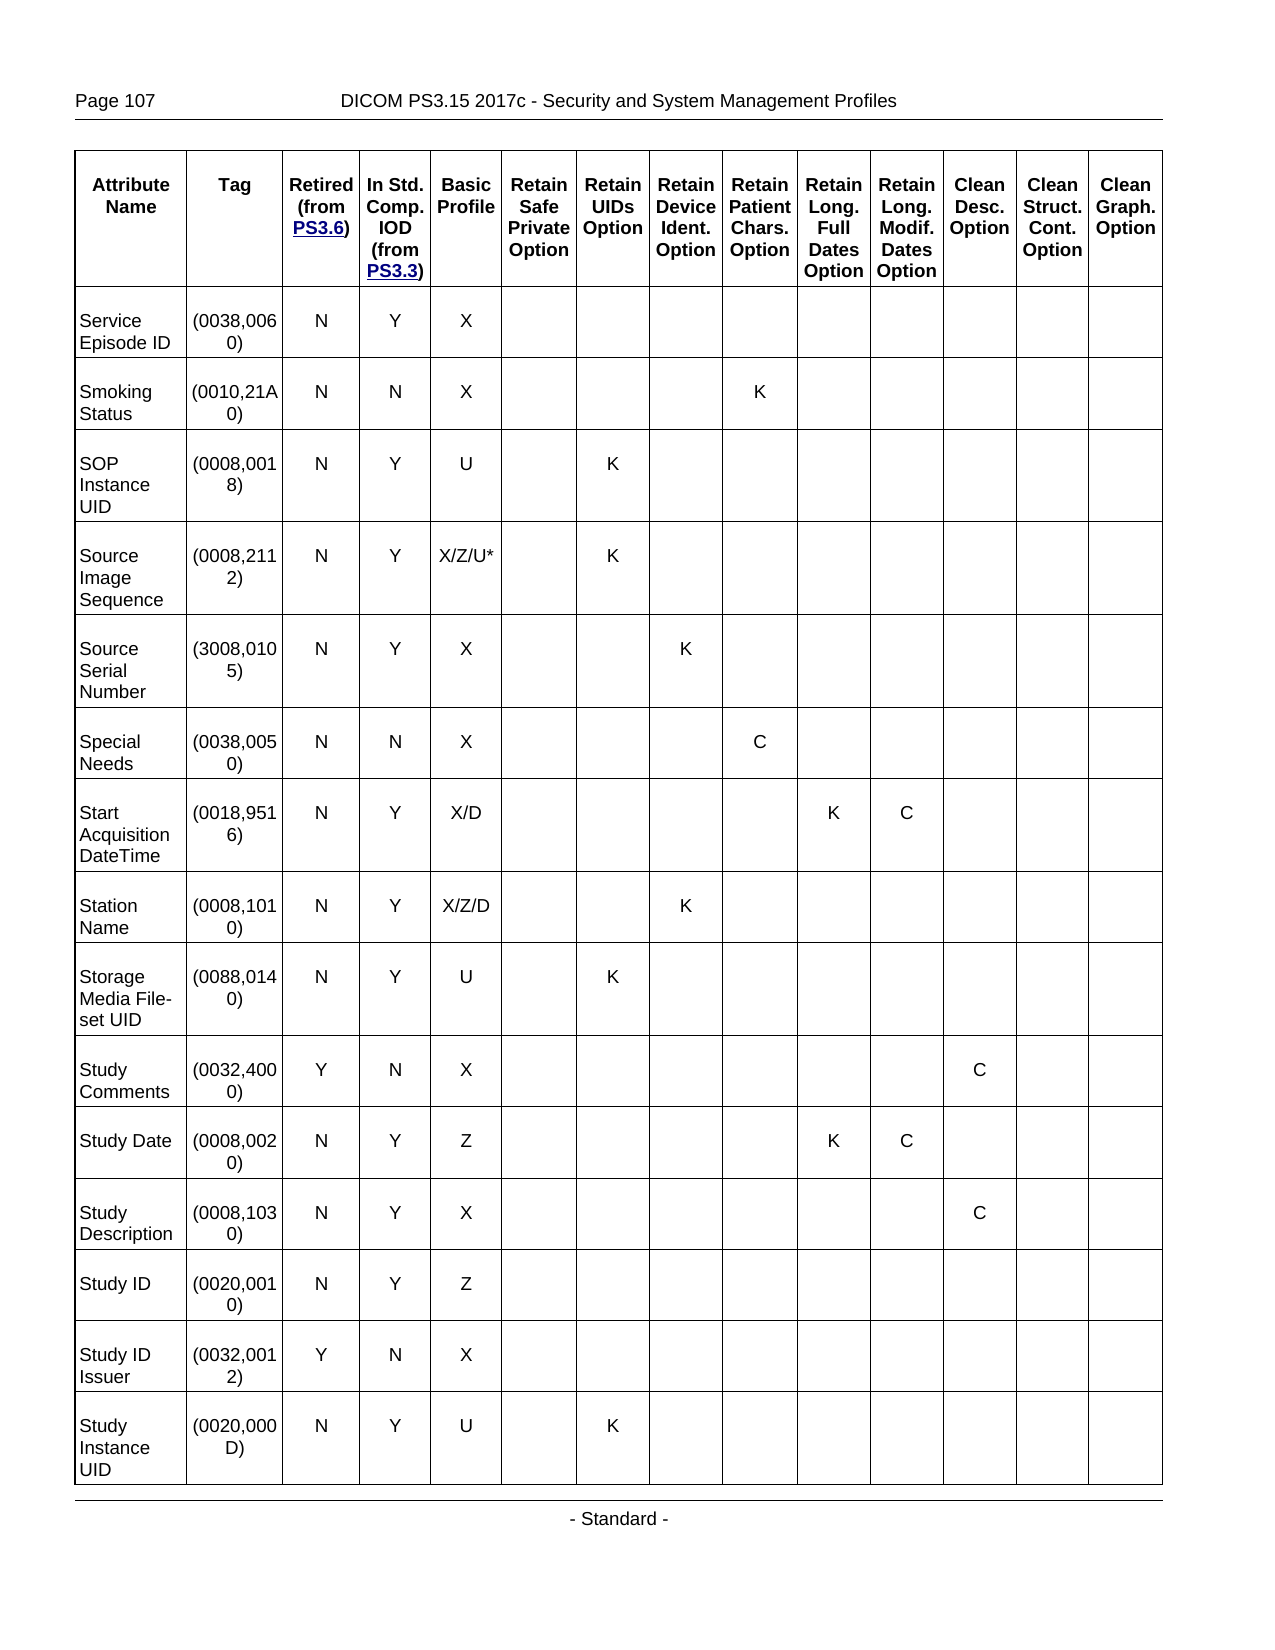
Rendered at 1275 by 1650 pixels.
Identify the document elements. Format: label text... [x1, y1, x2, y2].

table_cell X/Z/U* [431, 522, 501, 614]
table_cell Study ID Issuer [76, 1321, 186, 1391]
table_cell [1017, 287, 1088, 357]
table_cell (0010,21A0) [187, 358, 282, 428]
table_cell K [650, 872, 722, 942]
table_cell [871, 708, 943, 778]
table_cell Y [360, 1107, 430, 1177]
table_cell [1089, 1179, 1162, 1249]
table_cell (3008,0105) [187, 615, 282, 707]
table_cell Study Description [76, 1179, 186, 1249]
table_cell [871, 1036, 943, 1106]
table_cell Source Serial Number [76, 615, 186, 707]
table_header Retain UIDs Option [577, 151, 649, 286]
table_cell N [283, 615, 359, 707]
table_cell (0008,0018) [187, 430, 282, 521]
table_cell K [577, 522, 649, 614]
table_cell [650, 1107, 722, 1177]
table_cell [502, 943, 576, 1035]
table_cell [1017, 943, 1088, 1035]
table_cell (0032,0012) [187, 1321, 282, 1391]
table_cell (0038,0060) [187, 287, 282, 357]
table_cell [944, 1321, 1016, 1391]
table_cell N [360, 358, 430, 428]
table_cell [798, 1321, 870, 1391]
table_cell Study Instance UID [76, 1392, 186, 1484]
table_cell Y [360, 1179, 430, 1249]
table_cell X [431, 615, 501, 707]
table_cell U [431, 430, 501, 521]
table_cell [798, 943, 870, 1035]
table_cell Z [431, 1250, 501, 1320]
table_cell [798, 430, 870, 521]
table_cell [502, 287, 576, 357]
table_cell Service Episode ID [76, 287, 186, 357]
table_cell [944, 1250, 1016, 1320]
table_header Clean Graph. Option [1089, 151, 1162, 286]
table_cell (0088,0140) [187, 943, 282, 1035]
table_cell N [360, 1036, 430, 1106]
table_cell [798, 358, 870, 428]
table_cell Z [431, 1107, 501, 1177]
table_cell [944, 358, 1016, 428]
table_cell Y [283, 1036, 359, 1106]
table_cell [723, 287, 797, 357]
table_cell X/D [431, 779, 501, 871]
table_cell [1017, 779, 1088, 871]
table_cell [1017, 1250, 1088, 1320]
table_cell U [431, 943, 501, 1035]
table_cell [1089, 1107, 1162, 1177]
table_cell X [431, 287, 501, 357]
table_cell [798, 615, 870, 707]
table_header Retain Long. Modif. Dates Option [871, 151, 943, 286]
table_cell [871, 1250, 943, 1320]
table_cell K [798, 779, 870, 871]
table_cell N [283, 943, 359, 1035]
table_header Basic Profile [431, 151, 501, 286]
table_cell K [723, 358, 797, 428]
table_cell K [798, 1107, 870, 1177]
table_cell [798, 1179, 870, 1249]
table_cell [871, 615, 943, 707]
table_cell K [577, 430, 649, 521]
table_cell [577, 779, 649, 871]
table_cell [1089, 1392, 1162, 1484]
table_cell [577, 615, 649, 707]
table_cell Y [360, 779, 430, 871]
table_cell [944, 872, 1016, 942]
table_cell [871, 1321, 943, 1391]
table_cell [502, 615, 576, 707]
table_cell [650, 1036, 722, 1106]
table_header Retain Safe Private Option [502, 151, 576, 286]
table_cell [944, 522, 1016, 614]
table_cell N [283, 872, 359, 942]
table_cell (0032,4000) [187, 1036, 282, 1106]
table_cell [723, 430, 797, 521]
table_cell [944, 1107, 1016, 1177]
table_cell Y [360, 943, 430, 1035]
table_cell [871, 943, 943, 1035]
table_cell [723, 872, 797, 942]
table_cell U [431, 1392, 501, 1484]
table_cell [723, 1107, 797, 1177]
table_cell X/Z/D [431, 872, 501, 942]
table_cell [723, 1036, 797, 1106]
table_cell [502, 872, 576, 942]
table_cell [944, 779, 1016, 871]
table_cell Y [360, 615, 430, 707]
table_cell [577, 1107, 649, 1177]
table_cell [502, 779, 576, 871]
table_cell Y [283, 1321, 359, 1391]
table_cell [502, 1392, 576, 1484]
table_cell N [360, 1321, 430, 1391]
table_cell Study ID [76, 1250, 186, 1320]
table_cell [577, 708, 649, 778]
table_cell [650, 1392, 722, 1484]
table_cell Study Date [76, 1107, 186, 1177]
table_cell Storage Media File-set UID [76, 943, 186, 1035]
table_cell [723, 1321, 797, 1391]
table_cell N [283, 708, 359, 778]
table_cell [944, 1392, 1016, 1484]
table_cell [944, 430, 1016, 521]
table_cell (0008,2112) [187, 522, 282, 614]
table_cell X [431, 1179, 501, 1249]
table_cell [723, 779, 797, 871]
table_header Retired (from PS3.6) [283, 151, 359, 286]
table_cell X [431, 358, 501, 428]
table_cell [577, 1179, 649, 1249]
table_cell [1089, 1250, 1162, 1320]
table_cell X [431, 708, 501, 778]
table_cell Station Name [76, 872, 186, 942]
table_cell Y [360, 430, 430, 521]
table_cell [1017, 522, 1088, 614]
table_cell [944, 943, 1016, 1035]
table_cell N [283, 779, 359, 871]
table_cell [1017, 430, 1088, 521]
table_cell X [431, 1036, 501, 1106]
table_cell C [871, 779, 943, 871]
table_cell [798, 1250, 870, 1320]
table_cell [650, 522, 722, 614]
table_cell C [944, 1036, 1016, 1106]
table_cell N [283, 1107, 359, 1177]
table_cell Smoking Status [76, 358, 186, 428]
table_cell [1017, 358, 1088, 428]
table_cell Y [360, 522, 430, 614]
table_cell C [944, 1179, 1016, 1249]
table_cell [1089, 779, 1162, 871]
table_cell [1089, 872, 1162, 942]
table_cell N [283, 287, 359, 357]
table_cell (0020,0010) [187, 1250, 282, 1320]
table_cell [944, 287, 1016, 357]
table_cell [723, 943, 797, 1035]
table_cell N [283, 1392, 359, 1484]
table_cell [502, 1036, 576, 1106]
table_cell [1017, 1321, 1088, 1391]
table_header Retain Long. Full Dates Option [798, 151, 870, 286]
table_cell N [283, 1250, 359, 1320]
table_cell [871, 1179, 943, 1249]
table_cell (0008,1030) [187, 1179, 282, 1249]
table_cell (0018,9516) [187, 779, 282, 871]
table_cell [650, 287, 722, 357]
table_cell N [283, 522, 359, 614]
table_header Clean Struct. Cont. Option [1017, 151, 1088, 286]
table_cell [1017, 615, 1088, 707]
table_cell [502, 1179, 576, 1249]
table_cell [944, 708, 1016, 778]
table_cell [798, 1392, 870, 1484]
table_cell [723, 1179, 797, 1249]
table_cell C [723, 708, 797, 778]
table_cell [1089, 522, 1162, 614]
table_cell [871, 522, 943, 614]
table_cell [798, 287, 870, 357]
table_cell [650, 430, 722, 521]
table_cell [871, 287, 943, 357]
table_cell [502, 358, 576, 428]
table_header Attribute Name [76, 151, 186, 286]
table_cell [1017, 1179, 1088, 1249]
table_cell [1017, 1107, 1088, 1177]
table_cell [502, 1250, 576, 1320]
table_cell [1089, 708, 1162, 778]
table_cell [1089, 943, 1162, 1035]
table_cell [577, 1321, 649, 1391]
table_cell [502, 1107, 576, 1177]
table_cell Y [360, 1392, 430, 1484]
table_cell [871, 1392, 943, 1484]
table_cell [1089, 615, 1162, 707]
table_cell Source Image Sequence [76, 522, 186, 614]
table_cell (0008,1010) [187, 872, 282, 942]
table_cell [650, 943, 722, 1035]
table_cell [944, 615, 1016, 707]
table_header Clean Desc. Option [944, 151, 1016, 286]
table_cell [723, 615, 797, 707]
table_cell [723, 1392, 797, 1484]
table_cell [871, 358, 943, 428]
table_cell [577, 358, 649, 428]
table_cell N [283, 358, 359, 428]
table_cell [1089, 430, 1162, 521]
table_cell X [431, 1321, 501, 1391]
table_cell [577, 287, 649, 357]
table_cell N [283, 430, 359, 521]
table_cell [871, 872, 943, 942]
table_cell [798, 872, 870, 942]
table_cell [723, 1250, 797, 1320]
table_header In Std. Comp. IOD (from PS3.3) [360, 151, 430, 286]
table_cell [798, 708, 870, 778]
table_cell (0038,0050) [187, 708, 282, 778]
table_cell N [360, 708, 430, 778]
table_cell [650, 1321, 722, 1391]
table_cell Y [360, 287, 430, 357]
table_cell Y [360, 872, 430, 942]
table_cell [650, 1179, 722, 1249]
table_cell Special Needs [76, 708, 186, 778]
table_cell (0020,000D) [187, 1392, 282, 1484]
table_cell K [577, 1392, 649, 1484]
table_cell [502, 1321, 576, 1391]
table_cell [1089, 287, 1162, 357]
table_cell Start Acquisition DateTime [76, 779, 186, 871]
table_cell [723, 522, 797, 614]
table_cell [1089, 1321, 1162, 1391]
table_header Tag [187, 151, 282, 286]
table_cell [577, 1036, 649, 1106]
table_cell [1017, 872, 1088, 942]
table_cell [650, 358, 722, 428]
table_cell [650, 708, 722, 778]
table_cell [577, 1250, 649, 1320]
table_cell [1089, 1036, 1162, 1106]
table_cell SOP Instance UID [76, 430, 186, 521]
table_cell [1017, 1036, 1088, 1106]
table_cell [502, 522, 576, 614]
table_cell Study Comments [76, 1036, 186, 1106]
table_cell [1017, 1392, 1088, 1484]
table_cell K [650, 615, 722, 707]
table_cell C [871, 1107, 943, 1177]
table_cell [577, 872, 649, 942]
table_cell (0008,0020) [187, 1107, 282, 1177]
table_cell [1017, 708, 1088, 778]
table_cell Y [360, 1250, 430, 1320]
table_cell [502, 430, 576, 521]
table_cell [871, 430, 943, 521]
table_header Retain Device Ident. Option [650, 151, 722, 286]
table_cell [798, 1036, 870, 1106]
table_header Retain Patient Chars. Option [723, 151, 797, 286]
table_cell N [283, 1179, 359, 1249]
table_cell [1089, 358, 1162, 428]
table_cell [650, 779, 722, 871]
table_cell [650, 1250, 722, 1320]
table_cell [798, 522, 870, 614]
table_cell [502, 708, 576, 778]
table_cell K [577, 943, 649, 1035]
